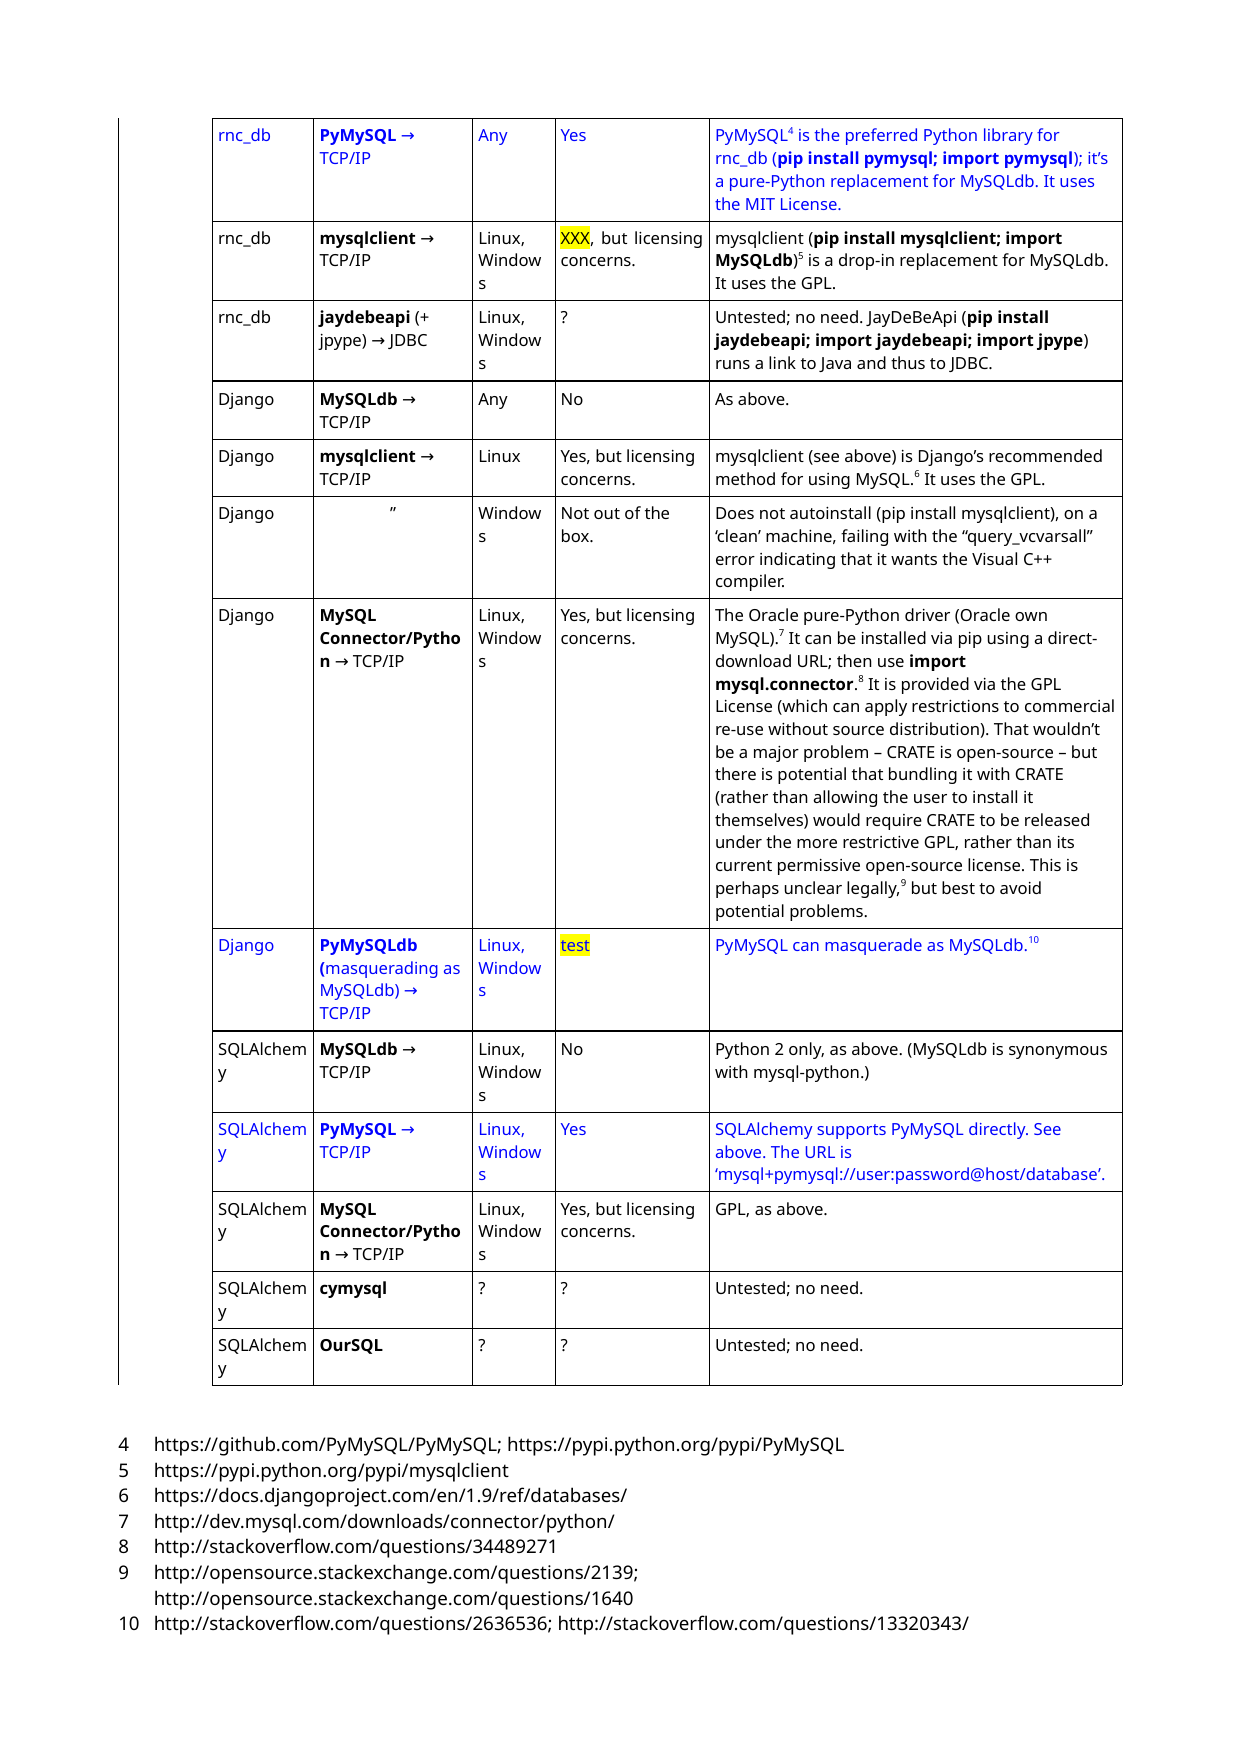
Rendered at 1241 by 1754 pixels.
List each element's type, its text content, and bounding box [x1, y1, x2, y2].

table_cell [119, 598, 212, 928]
table_cell Python 2 only, as above. (MySQLdb is synonymous with mysql-python.) [710, 1032, 1122, 1112]
table_cell SQLAlchemy supports PyMySQL directly. See above. The URL is ‘mysql+pymysql://user:password@host/database’. [710, 1113, 1122, 1191]
table_cell Yes, but licensing concerns. [556, 1192, 709, 1271]
table_cell SQLAlchemy [213, 1192, 313, 1271]
table_cell MySQL Connector/Python → TCP/IP [314, 599, 472, 928]
table_cell [119, 1030, 212, 1112]
table_cell Yes, but licensing concerns. [556, 599, 709, 928]
table_cell MySQLdb → TCP/IP [314, 382, 472, 439]
table_cell XXX, but licensing concerns. [556, 222, 709, 300]
table_cell ? [556, 301, 709, 380]
table_cell Django [213, 929, 313, 1030]
table_cell [119, 1271, 212, 1328]
table_cell PyMySQL → TCP/IP [314, 1113, 472, 1191]
table_cell rnc_db [213, 222, 313, 300]
table_cell Any [473, 119, 555, 221]
table_cell PyMySQL can masquerade as MySQLdb. [710, 929, 1122, 1030]
table_cell Linux, Windows [473, 929, 555, 1030]
table_cell ? [556, 1272, 709, 1328]
table_cell Not out of the box. [556, 497, 709, 598]
table_cell Linux, Windows [473, 301, 555, 380]
table_cell ? [473, 1329, 555, 1385]
table_cell PyMySQL is the preferred Python library for rnc_db (pip install pymysql; import pymysql); it’s a pure-Python replacement for MySQLdb. It uses the MIT License. [710, 119, 1122, 221]
table_cell PyMySQLdb (masquerading as MySQLdb) → TCP/IP [314, 929, 472, 1030]
table_cell mysqlclient → TCP/IP [314, 440, 472, 496]
table_cell rnc_db [213, 301, 313, 380]
table_cell [119, 1191, 212, 1271]
table_cell Yes [556, 119, 709, 221]
table_cell [119, 221, 212, 300]
table_cell ” [314, 497, 472, 598]
table_cell [119, 1112, 212, 1191]
table_cell Yes [556, 1113, 709, 1191]
table_cell Untested; no need. [710, 1329, 1122, 1385]
table_cell Linux, Windows [473, 1032, 555, 1112]
table_cell Django [213, 599, 313, 928]
table_cell Linux [473, 440, 555, 496]
table_cell As above. [710, 382, 1122, 439]
table_cell OurSQL [314, 1329, 472, 1385]
table_cell The Oracle pure-Python driver (Oracle own MySQL). It can be installed via pip using a direct-download URL; then use import mysql.connector. It is provided via the GPL License (which can apply restrictions to commercial re-use without source distribution). That wouldn’t be a major problem – CRATE is open-source – but there is potential that bundling it with CRATE (rather than allowing the user to install it themselves) would require CRATE to be released under the more restrictive GPL, rather than its current permissive open-source license. This is perhaps unclear legally, but best to avoid potential problems. [710, 599, 1122, 928]
table_cell Windows [473, 497, 555, 598]
table_cell test [556, 929, 709, 1030]
table_cell No [556, 1032, 709, 1112]
table_cell Linux, Windows [473, 1192, 555, 1271]
table_cell mysqlclient (pip install mysqlclient; import MySQLdb) is a drop-in replacement for MySQLdb. It uses the GPL. [710, 222, 1122, 300]
table_cell Any [473, 382, 555, 439]
table_cell SQLAlchemy [213, 1113, 313, 1191]
table_cell Untested; no need. JayDeBeApi (pip install jaydebeapi; import jaydebeapi; import jpype) runs a link to Java and thus to JDBC. [710, 301, 1122, 380]
table_cell ? [473, 1272, 555, 1328]
table_cell ? [556, 1329, 709, 1385]
table_cell Linux, Windows [473, 1113, 555, 1191]
table_cell jaydebeapi (+ jpype) → JDBC [314, 301, 472, 380]
table_cell GPL, as above. [710, 1192, 1122, 1271]
table_cell MySQL Connector/Python → TCP/IP [314, 1192, 472, 1271]
table_cell [119, 118, 212, 221]
table_cell [119, 380, 212, 439]
table_cell Django [213, 497, 313, 598]
table_cell mysqlclient → TCP/IP [314, 222, 472, 300]
table_cell Linux, Windows [473, 222, 555, 300]
table_cell Django [213, 440, 313, 496]
table_cell MySQLdb → TCP/IP [314, 1032, 472, 1112]
table_cell mysqlclient (see above) is Django’s recommended method for using MySQL. It uses the GPL. [710, 440, 1122, 496]
table_cell [119, 496, 212, 598]
table_cell cymysql [314, 1272, 472, 1328]
table_cell [119, 300, 212, 380]
table_cell SQLAlchemy [213, 1032, 313, 1112]
table_cell Untested; no need. [710, 1272, 1122, 1328]
table_cell [119, 1328, 212, 1385]
table_cell PyMySQL → TCP/IP [314, 119, 472, 221]
table_cell SQLAlchemy [213, 1272, 313, 1328]
table_cell [119, 928, 212, 1030]
table_cell SQLAlchemy [213, 1329, 313, 1385]
table_cell No [556, 382, 709, 439]
table_cell [119, 439, 212, 496]
table_cell Django [213, 382, 313, 439]
table_cell rnc_db [213, 119, 313, 221]
table_cell Does not autoinstall (pip install mysqlclient), on a ‘clean’ machine, failing with the “query_vcvarsall” error indicating that it wants the Visual C++ compiler. [710, 497, 1122, 598]
table_cell Linux, Windows [473, 599, 555, 928]
table_cell Yes, but licensing concerns. [556, 440, 709, 496]
